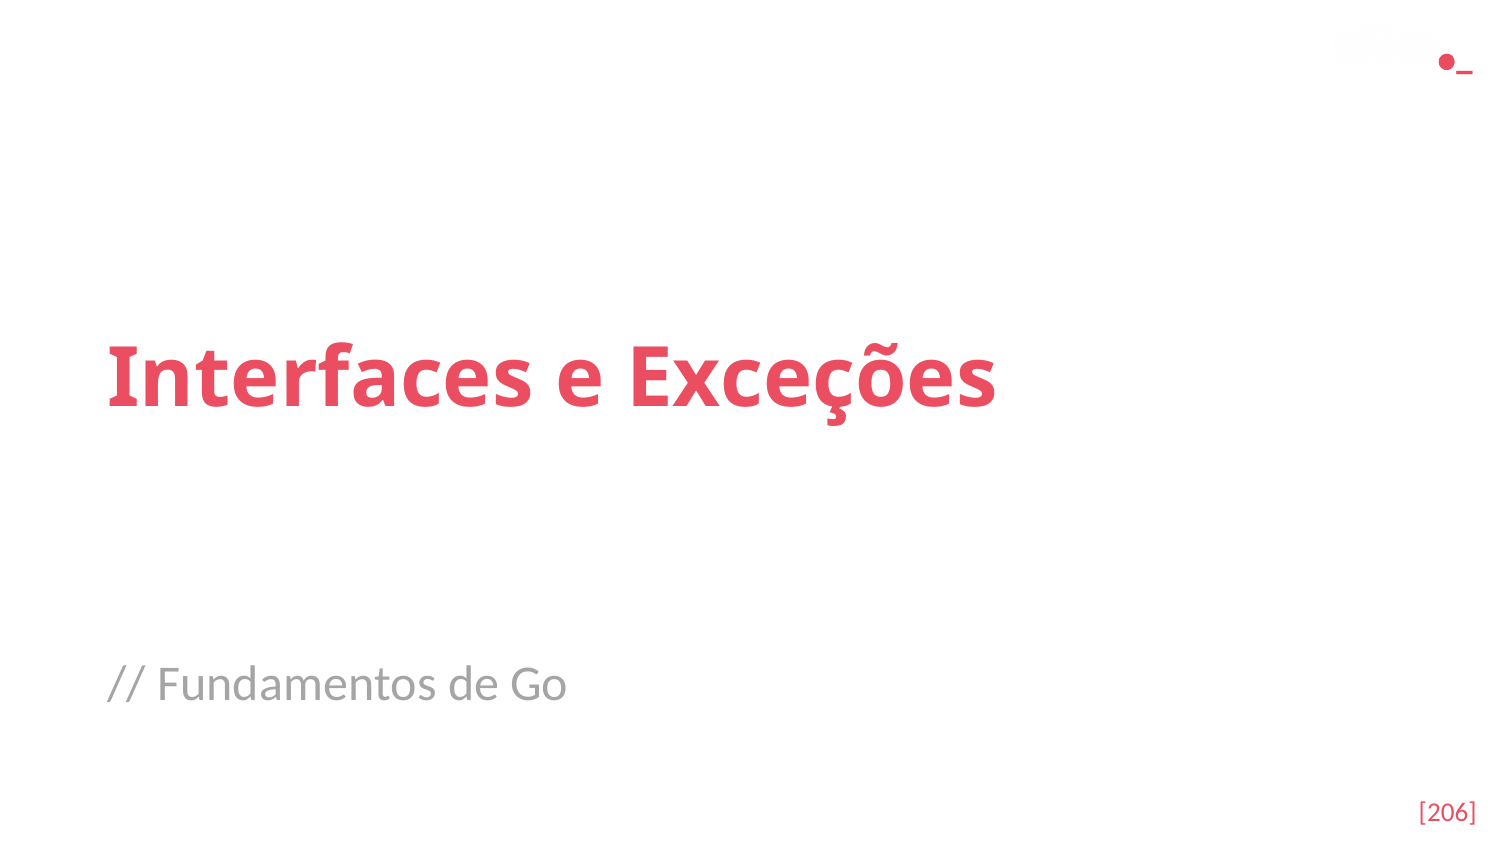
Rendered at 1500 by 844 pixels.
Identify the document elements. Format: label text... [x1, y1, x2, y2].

text_box // Fundamentos de Go [92, 635, 1309, 701]
slide_number [206] [1403, 779, 1494, 844]
picture [1333, 19, 1473, 75]
text_box Interfaces e Exceções [92, 292, 1309, 558]
